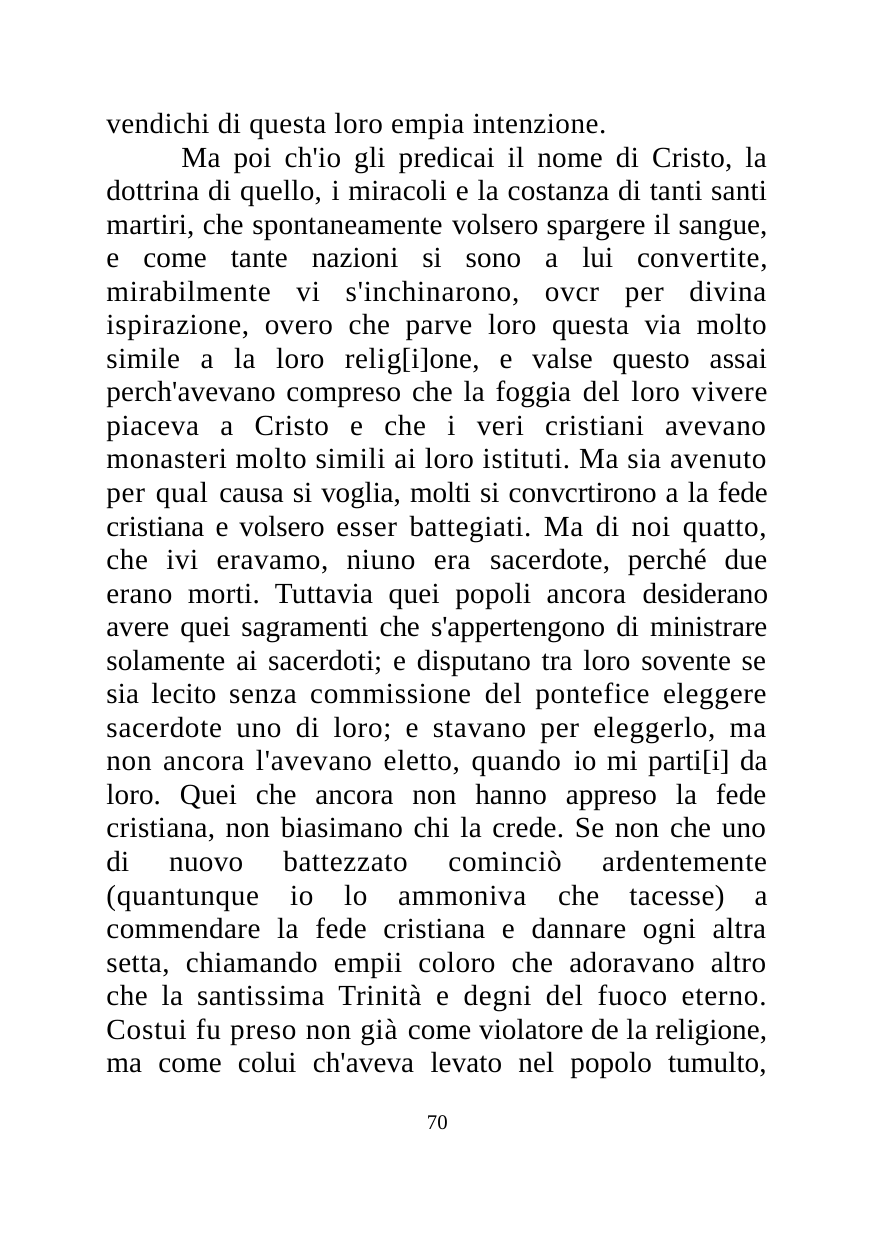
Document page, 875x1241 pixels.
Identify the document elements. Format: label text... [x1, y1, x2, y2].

text Ma poi ch'io gli predicai il nome di Cristo, la dottrina di quello, i miracoli e la costanza di tanti santi martiri, che spontaneamente volsero spargere il sangue, e come tante nazioni si sono a lui convertite, mirabilmente vi s'inchinarono, ovcr per divina ispirazione, overo che parve loro questa via molto simile a la loro relig[i]one, e valse questo assai perch'avevano compreso che la foggia del loro vivere piaceva a Cristo e che i veri cristiani avevano monasteri molto simili ai loro istituti. Ma sia avenuto per qual causa si voglia, molti si convcrtirono a la fede cristiana e volsero esser battegiati. Ma di noi quatto, che ivi eravamo, niuno era sacerdote, perché due erano morti. Tuttavia quei popoli ancora desiderano avere quei sagramenti che s'appertengono di ministrare solamente ai sacerdoti; e disputano tra loro sovente se sia lecito senza commissione del pontefice eleggere sacerdote uno di loro; e stavano per eleggerlo, ma non ancora l'avevano eletto, quando io mi parti[i] da loro. Quei che ancora non hanno appreso la fede cristiana, non biasimano chi la crede. Se non che uno di nuovo battezzato cominciò ardentemente (quantunque io lo ammoniva che tacesse) a commendare la fede cristiana e dannare ogni altra setta, chiamando empii coloro che adoravano altro che la santissima Trinità e degni del fuoco eterno. Costui fu preso non già come violatore de la religione, ma come colui ch'aveva levato nel popolo tumulto, [106, 140, 768, 1079]
text vendichi di questa loro empia intenzione. [106, 106, 768, 140]
